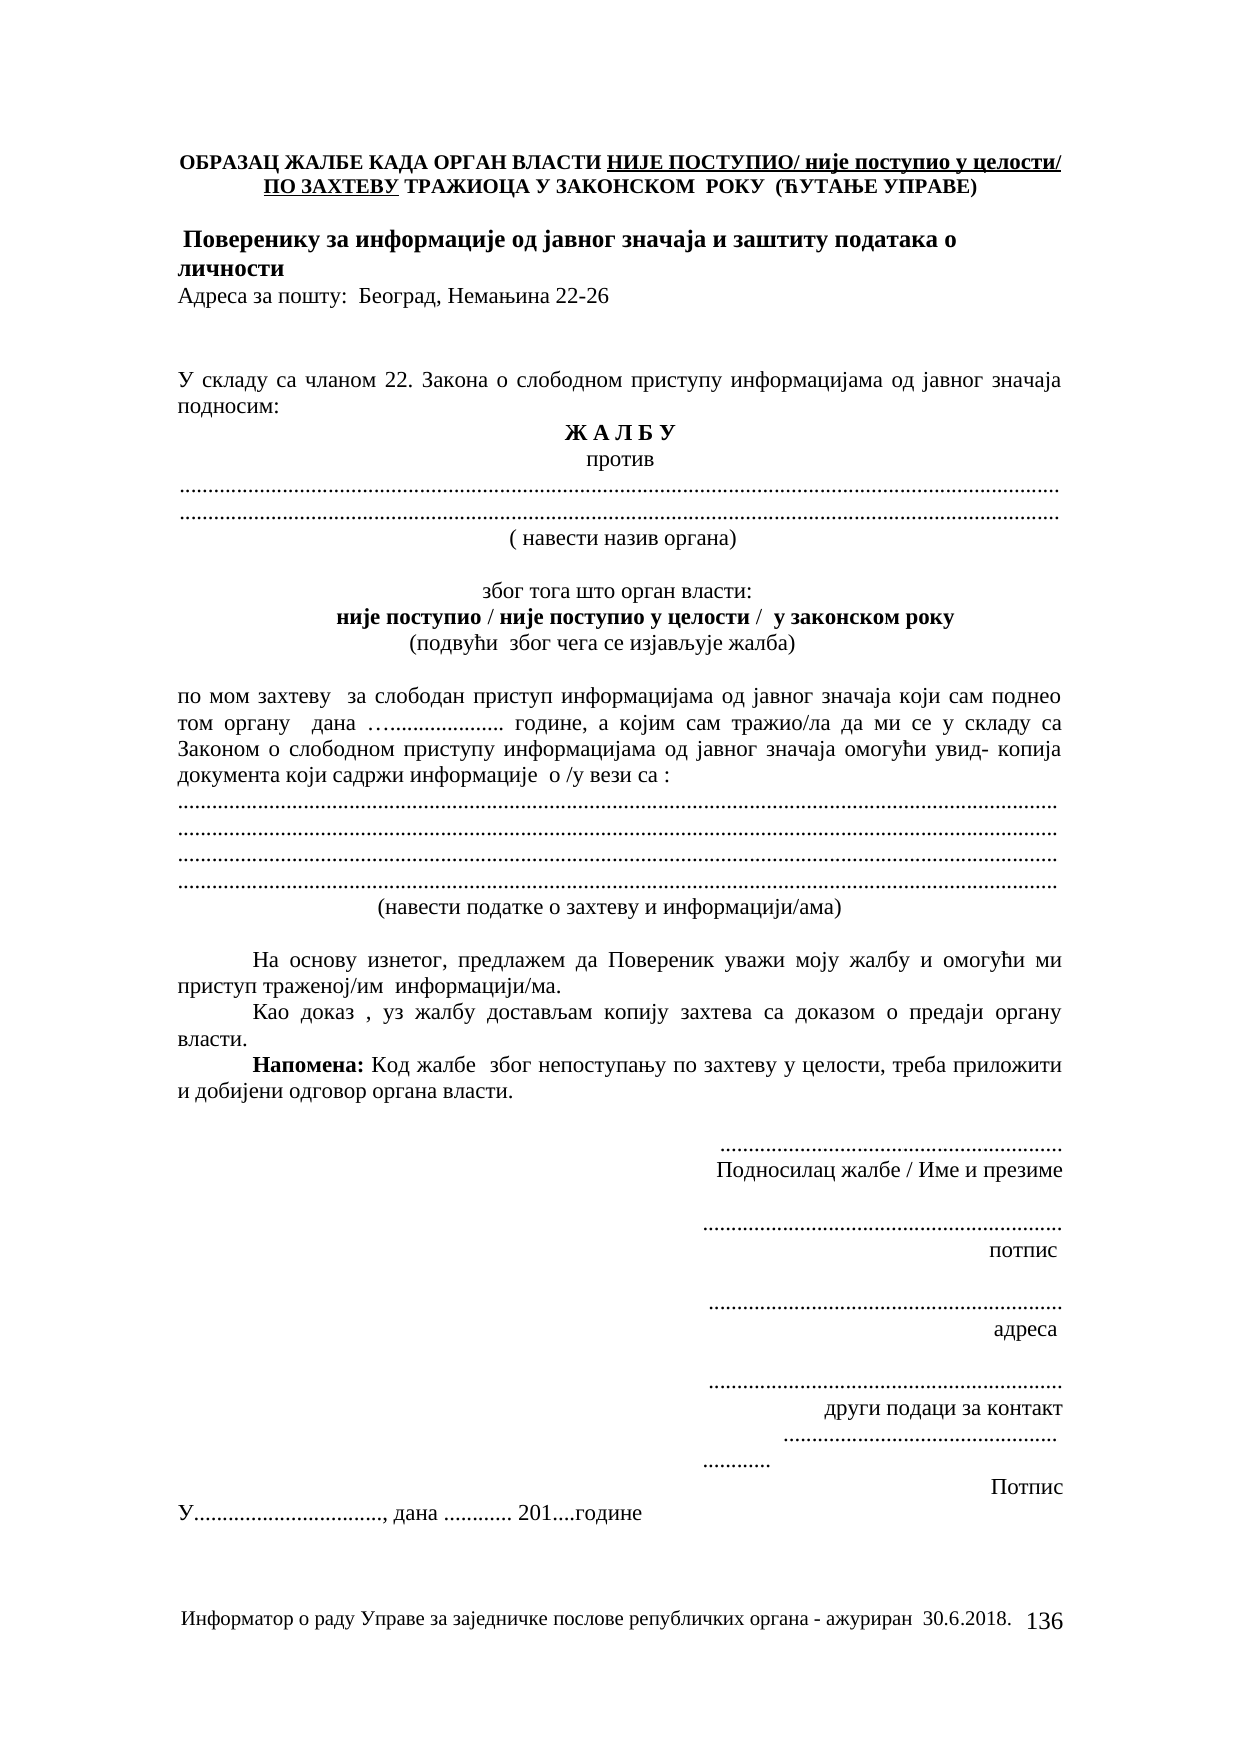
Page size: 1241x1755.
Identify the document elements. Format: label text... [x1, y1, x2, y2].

text Подносилац жалбе / Име и презиме [702, 1157, 1063, 1183]
text На основу изнетог, предлажем да Повереник уважи моју жалбу и омогући ми приступ траженој/им информацији/ма. [177, 946, 1063, 998]
text .......................................................................................................................................................... [177, 867, 1063, 893]
text .............................................................. други подаци за контакт [302, 1367, 1063, 1420]
text .......................................................................................................................................................... [177, 471, 1063, 498]
text ОБРАЗАЦ ЖАЛБЕ КАДА ОРГАН ВЛАСТИ НИЈЕ ПОСТУПИО/ није поступио у целости/ ПО ЗАХТЕВУ ТРАЖИОЦА У ЗАКОНСКОМ РОКУ (ЋУТАЊЕ УПРАВЕ) [177, 148, 1063, 198]
text по мом захтеву за слободан приступ информацијама од јавног значаја који сам поднео том органу дана ….................... године, а којим сам тражио/ла да ми се у складу са Законом о слободном приступу информацијама од јавног значаја омогући увид- копија документа који садржи информације о /у вези са : [177, 682, 1063, 788]
text Као доказ , уз жалбу достављам копију захтева са доказом о предаји органу власти. [177, 998, 1063, 1051]
text (навести податке о захтеву и информацији/ама) [177, 893, 1063, 919]
text због тога што орган власти: [177, 577, 1063, 603]
text .............................................................. адреса [302, 1288, 1063, 1341]
text Ж А Л Б У [177, 419, 1063, 445]
text ............................................................ [177, 1420, 1063, 1473]
text .......................................................................................................................................................... [177, 788, 1063, 814]
text ............................................................... потпис [702, 1209, 1063, 1262]
text .......................................................................................................................................................... [177, 814, 1063, 840]
text против [177, 445, 1063, 471]
text У................................., дана ............ 201....године [177, 1499, 1063, 1526]
text Напомена: Код жалбе због непоступању по захтеву у целости, треба приложити и добијени одговор органа власти. [177, 1051, 1063, 1104]
text ( навести назив органа) [177, 524, 1063, 550]
text Повереникy за информације од јавног значаја и заштиту података о личности [177, 224, 1063, 282]
text .......................................................................................................................................................... [177, 498, 1063, 524]
text (подвући због чега се изјављује жалба) [215, 629, 1063, 656]
text ............................................................ [702, 1130, 1063, 1157]
text У складу са чланом 22. Закона о слободном приступу информацијама од јавног значаја подносим: [177, 366, 1063, 419]
text Потпис [702, 1473, 1063, 1499]
text .......................................................................................................................................................... [177, 840, 1063, 867]
text Адреса за пошту: Београд, Немањина 22-26 [177, 282, 1063, 308]
text није поступио / није поступио у целости / у законском року [227, 603, 1063, 629]
